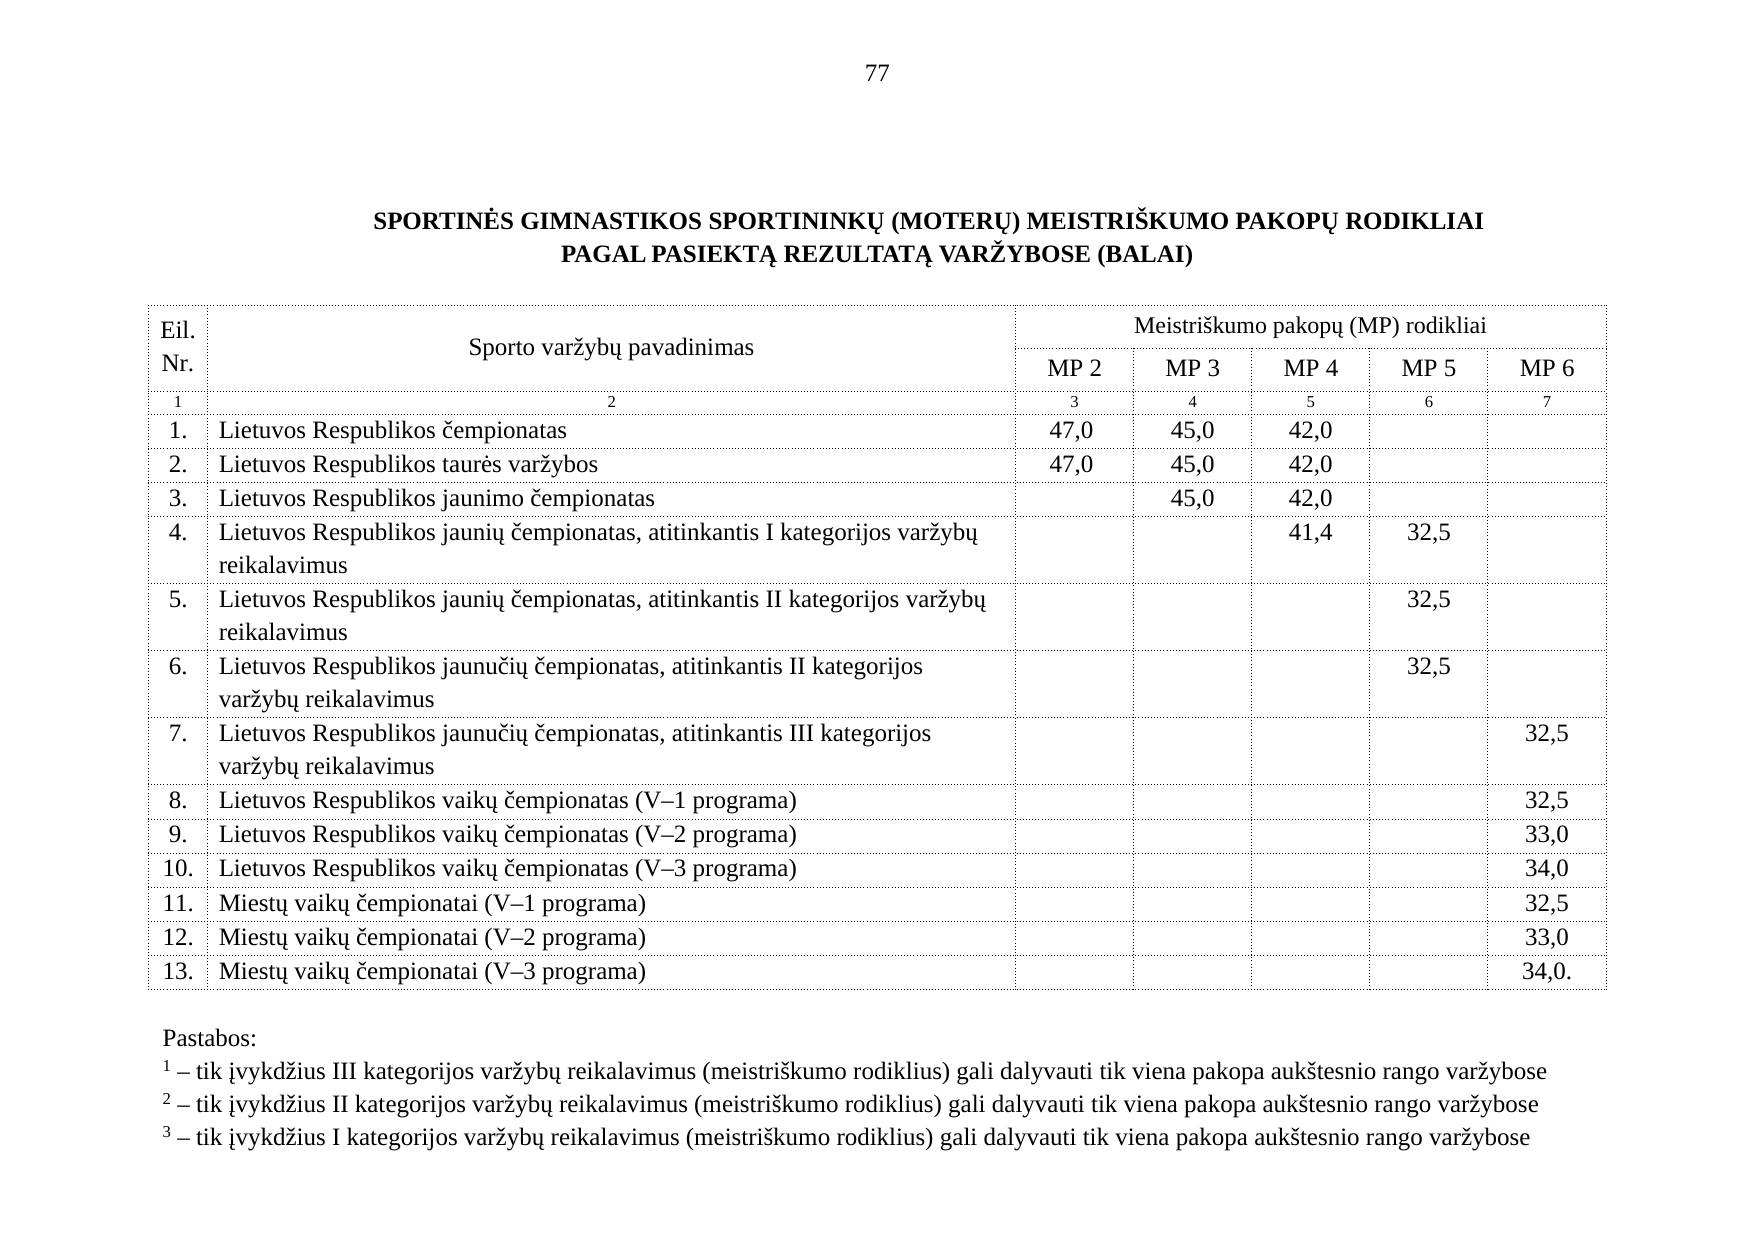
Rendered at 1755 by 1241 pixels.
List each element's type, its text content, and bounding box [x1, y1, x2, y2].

table_cell [1252, 887, 1370, 921]
table_cell Lietuvos Respublikos jaunučių čempionatas, atitinkantis III kategorijos varžybų reikalavimus [207, 717, 1015, 784]
table_cell 32,5 [1370, 583, 1488, 650]
table_cell 1. [148, 414, 207, 448]
table_cell [1134, 650, 1252, 717]
table_cell Lietuvos Respublikos čempionatas [207, 414, 1015, 448]
table_cell Miestų vaikų čempionatai (V–3 programa) [207, 955, 1015, 989]
table_cell [1252, 955, 1370, 989]
table_cell Miestų vaikų čempionatai (V–2 programa) [207, 921, 1015, 955]
table_cell [1370, 921, 1488, 955]
table_cell 12. [148, 921, 207, 955]
table_cell [1370, 482, 1488, 516]
table_cell 11. [148, 887, 207, 921]
table_cell [1488, 516, 1606, 583]
table_cell Lietuvos Respublikos vaikų čempionatas (V–3 programa) [207, 853, 1015, 887]
table_cell [1252, 650, 1370, 717]
text 2 – tik įvykdžius II kategorijos varžybų reikalavimus (meistriškumo rodiklius) gali dalyvauti tik viena pakopa aukštesnio rango varžybose [162, 1089, 1636, 1118]
table_cell 34,0 [1488, 853, 1606, 887]
text Pastabos: [162, 1023, 1636, 1052]
table_cell [1134, 717, 1252, 784]
table_cell [1488, 583, 1606, 650]
table_header Eil. Nr. [148, 305, 207, 391]
table_cell [1488, 650, 1606, 717]
table_cell Miestų vaikų čempionatai (V–1 programa) [207, 887, 1015, 921]
table_cell [1015, 784, 1133, 818]
table_cell [1134, 853, 1252, 887]
table_cell [1015, 921, 1133, 955]
table_cell 32,5 [1488, 784, 1606, 818]
table_cell 32,5 [1488, 887, 1606, 921]
table_header Meistriškumo pakopų (MP) rodikliai [1015, 305, 1606, 348]
table_cell 42,0 [1252, 482, 1370, 516]
table_cell [1370, 853, 1488, 887]
table_cell [1015, 955, 1133, 989]
table_cell [1015, 819, 1133, 852]
table_cell 41,4 [1252, 516, 1370, 583]
table_cell [1370, 448, 1488, 482]
table_cell 1 [148, 391, 207, 414]
table_cell [1252, 583, 1370, 650]
table_cell 33,0 [1488, 921, 1606, 955]
table_cell [1015, 853, 1133, 887]
table_cell [1252, 853, 1370, 887]
table_cell [1370, 717, 1488, 784]
table_cell 3. [148, 482, 207, 516]
table_cell [1134, 516, 1252, 583]
table_cell [1134, 819, 1252, 852]
table_cell 32,5 [1370, 650, 1488, 717]
table_cell [1488, 414, 1606, 448]
table_cell [1015, 516, 1133, 583]
table_cell 47,0 [1015, 448, 1133, 482]
table_cell Lietuvos Respublikos jaunučių čempionatas, atitinkantis II kategorijos varžybų reikalavimus [207, 650, 1015, 717]
table_cell 45,0 [1134, 482, 1252, 516]
table_cell 47,0 [1015, 414, 1133, 448]
table_cell 4. [148, 516, 207, 583]
table_cell 5. [148, 583, 207, 650]
table_cell [1015, 650, 1133, 717]
table_cell 32,5 [1370, 516, 1488, 583]
table_cell 2 [207, 391, 1015, 414]
table_cell MP 3 [1134, 348, 1252, 391]
table_cell [1252, 717, 1370, 784]
table_cell 9. [148, 819, 207, 852]
table_cell 7. [148, 717, 207, 784]
table_cell [1134, 921, 1252, 955]
table_cell [1370, 887, 1488, 921]
table_cell [1488, 482, 1606, 516]
table_cell [1488, 448, 1606, 482]
table_cell [1252, 784, 1370, 818]
table_cell [1370, 819, 1488, 852]
table_cell 6 [1370, 391, 1488, 414]
table_header Sporto varžybų pavadinimas [207, 305, 1015, 391]
table_cell 2. [148, 448, 207, 482]
table_cell MP 2 [1015, 348, 1133, 391]
table_cell [1252, 819, 1370, 852]
text 1 – tik įvykdžius III kategorijos varžybų reikalavimus (meistriškumo rodiklius) gali dalyvauti tik viena pakopa aukštesnio rango varžybose [162, 1056, 1636, 1084]
text 3 – tik įvykdžius I kategorijos varžybų reikalavimus (meistriškumo rodiklius) gali dalyvauti tik viena pakopa aukštesnio rango varžybose [162, 1122, 1636, 1151]
table_cell 4 [1134, 391, 1252, 414]
table_cell 42,0 [1252, 448, 1370, 482]
table_cell 45,0 [1134, 414, 1252, 448]
table_cell [1134, 955, 1252, 989]
table_cell MP 6 [1488, 348, 1606, 391]
table_cell Lietuvos Respublikos jaunių čempionatas, atitinkantis II kategorijos varžybų reikalavimus [207, 583, 1015, 650]
table_cell 42,0 [1252, 414, 1370, 448]
table_cell [1370, 414, 1488, 448]
text SportinėS gimnastikOS SPORTININKŲ (moterų) MEISTRIŠKUMO PAKOPŲ RODIKLIAI [221, 206, 1636, 235]
table_cell 13. [148, 955, 207, 989]
table_cell 8. [148, 784, 207, 818]
table_cell 3 [1015, 391, 1133, 414]
table_cell 33,0 [1488, 819, 1606, 852]
table_cell [1134, 887, 1252, 921]
table_cell [1015, 717, 1133, 784]
table_cell Lietuvos Respublikos taurės varžybos [207, 448, 1015, 482]
table_cell [1134, 784, 1252, 818]
table_cell [1015, 583, 1133, 650]
table_cell Lietuvos Respublikos vaikų čempionatas (V–1 programa) [207, 784, 1015, 818]
table_cell 34,0. [1488, 955, 1606, 989]
table_cell MP 5 [1370, 348, 1488, 391]
table_cell [1370, 955, 1488, 989]
table_cell [1015, 887, 1133, 921]
text PAGAL pasiektą rezultatą VARŽYBOSE (BALAI) [118, 239, 1636, 268]
table_cell 10. [148, 853, 207, 887]
table_cell [1015, 482, 1133, 516]
table_cell 45,0 [1134, 448, 1252, 482]
table_cell Lietuvos Respublikos jaunių čempionatas, atitinkantis I kategorijos varžybų reikalavimus [207, 516, 1015, 583]
table_cell Lietuvos Respublikos jaunimo čempionatas [207, 482, 1015, 516]
table_cell [1370, 784, 1488, 818]
table_cell 5 [1252, 391, 1370, 414]
table_cell MP 4 [1252, 348, 1370, 391]
table_cell Lietuvos Respublikos vaikų čempionatas (V–2 programa) [207, 819, 1015, 852]
table_cell [1134, 583, 1252, 650]
table_cell 7 [1488, 391, 1606, 414]
table_cell 6. [148, 650, 207, 717]
table_cell 32,5 [1488, 717, 1606, 784]
table_cell [1252, 921, 1370, 955]
